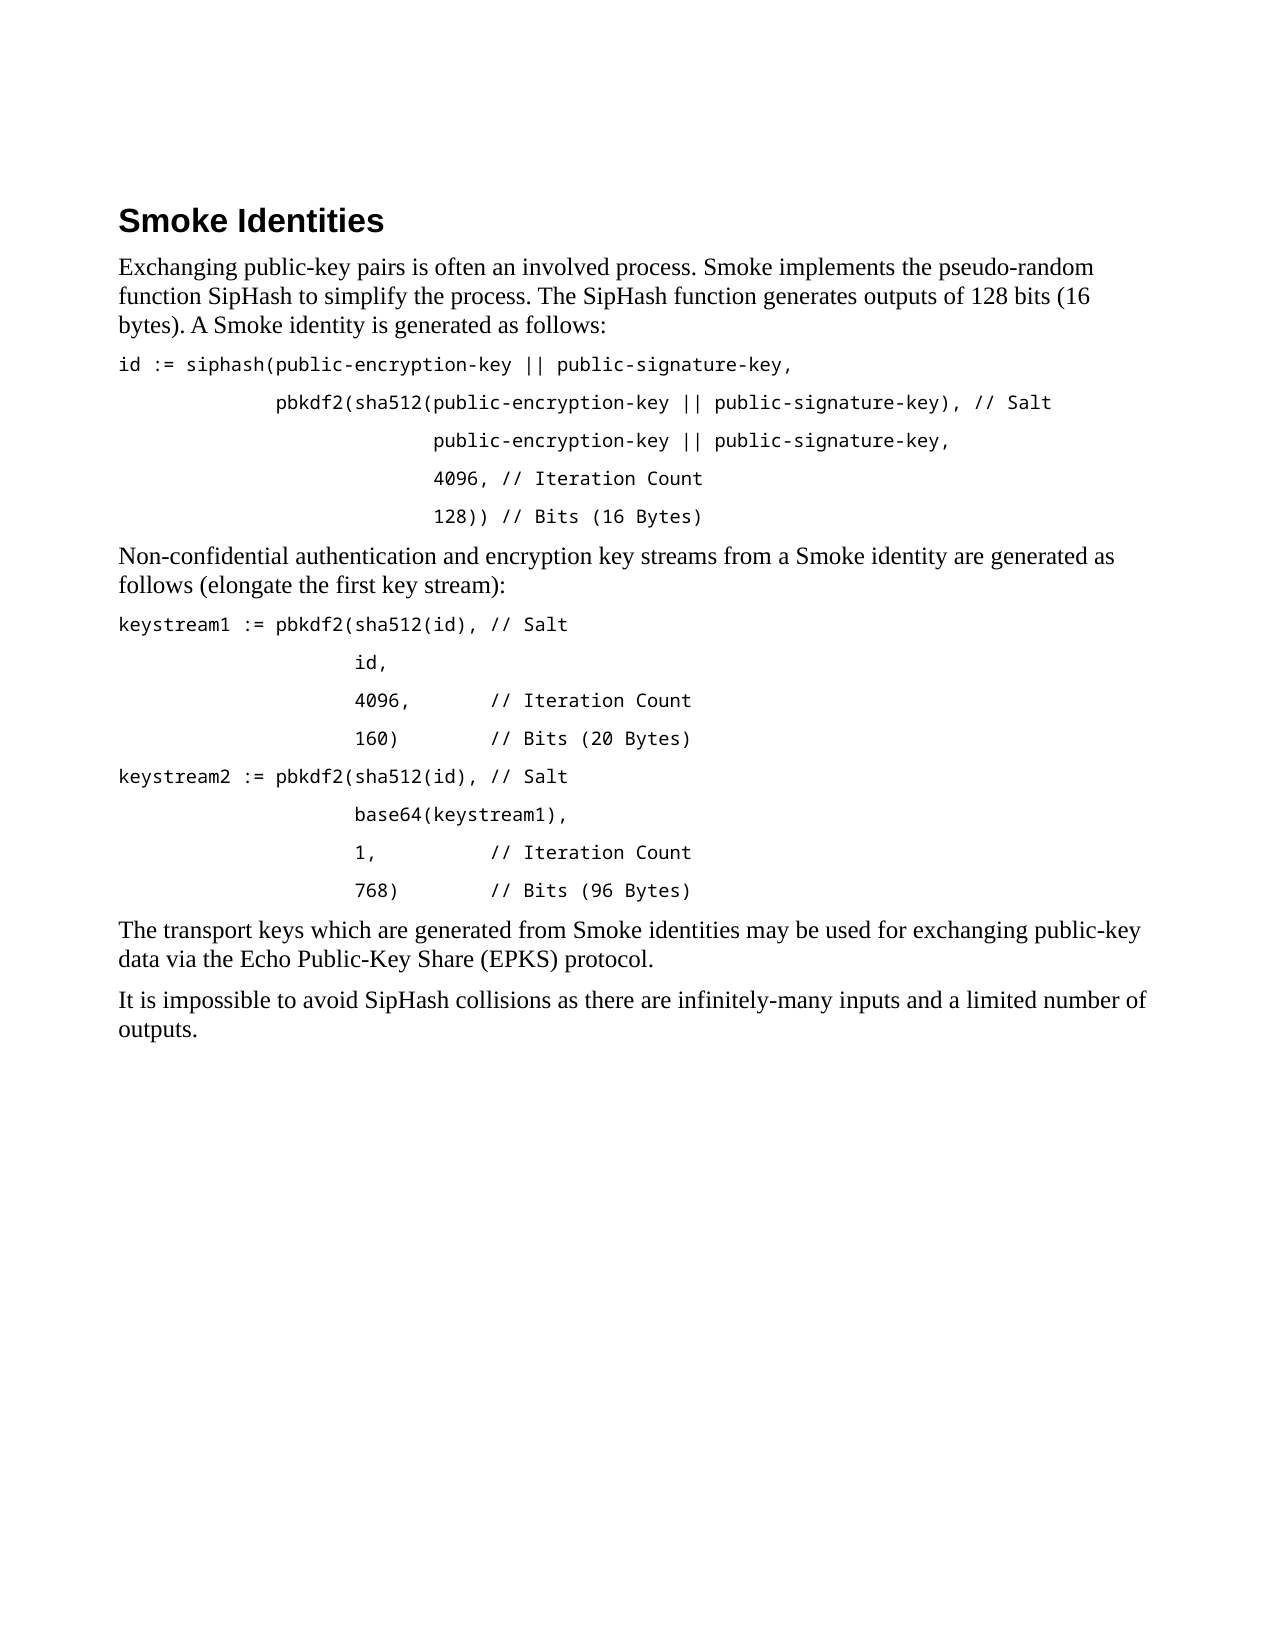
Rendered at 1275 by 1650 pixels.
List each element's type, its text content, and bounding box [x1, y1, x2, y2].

text 768) // Bits (96 Bytes) [118, 877, 1157, 903]
text Non-confidential authentication and encryption key streams from a Smoke identity are generated as follows (elongate the first key stream): [118, 541, 1157, 599]
text The transport keys which are generated from Smoke identities may be used for exchanging public-key data via the Echo Public-Key Share (EPKS) protocol. [118, 916, 1157, 973]
text id, [118, 649, 1157, 675]
subtitle Smoke Identities [118, 201, 1157, 240]
text 4096, // Iteration Count [118, 687, 1157, 713]
text keystream2 := pbkdf2(sha512(id), // Salt [118, 763, 1157, 789]
text 128)) // Bits (16 Bytes) [118, 503, 1157, 529]
text 4096, // Iteration Count [118, 465, 1157, 491]
text id := siphash(public-encryption-key || public-signature-key, [118, 351, 1157, 377]
text public-encryption-key || public-signature-key, [118, 427, 1157, 453]
text 160) // Bits (20 Bytes) [118, 725, 1157, 751]
text Exchanging public-key pairs is often an involved process. Smoke implements the pseudo-random function SipHash to simplify the process. The SipHash function generates outputs of 128 bits (16 bytes). A Smoke identity is generated as follows: [118, 252, 1157, 339]
text pbkdf2(sha512(public-encryption-key || public-signature-key), // Salt [118, 389, 1157, 415]
text keystream1 := pbkdf2(sha512(id), // Salt [118, 611, 1157, 637]
text It is impossible to avoid SipHash collisions as there are infinitely-many inputs and a limited number of outputs. [118, 986, 1157, 1043]
text 1, // Iteration Count [118, 839, 1157, 865]
text base64(keystream1), [118, 801, 1157, 827]
